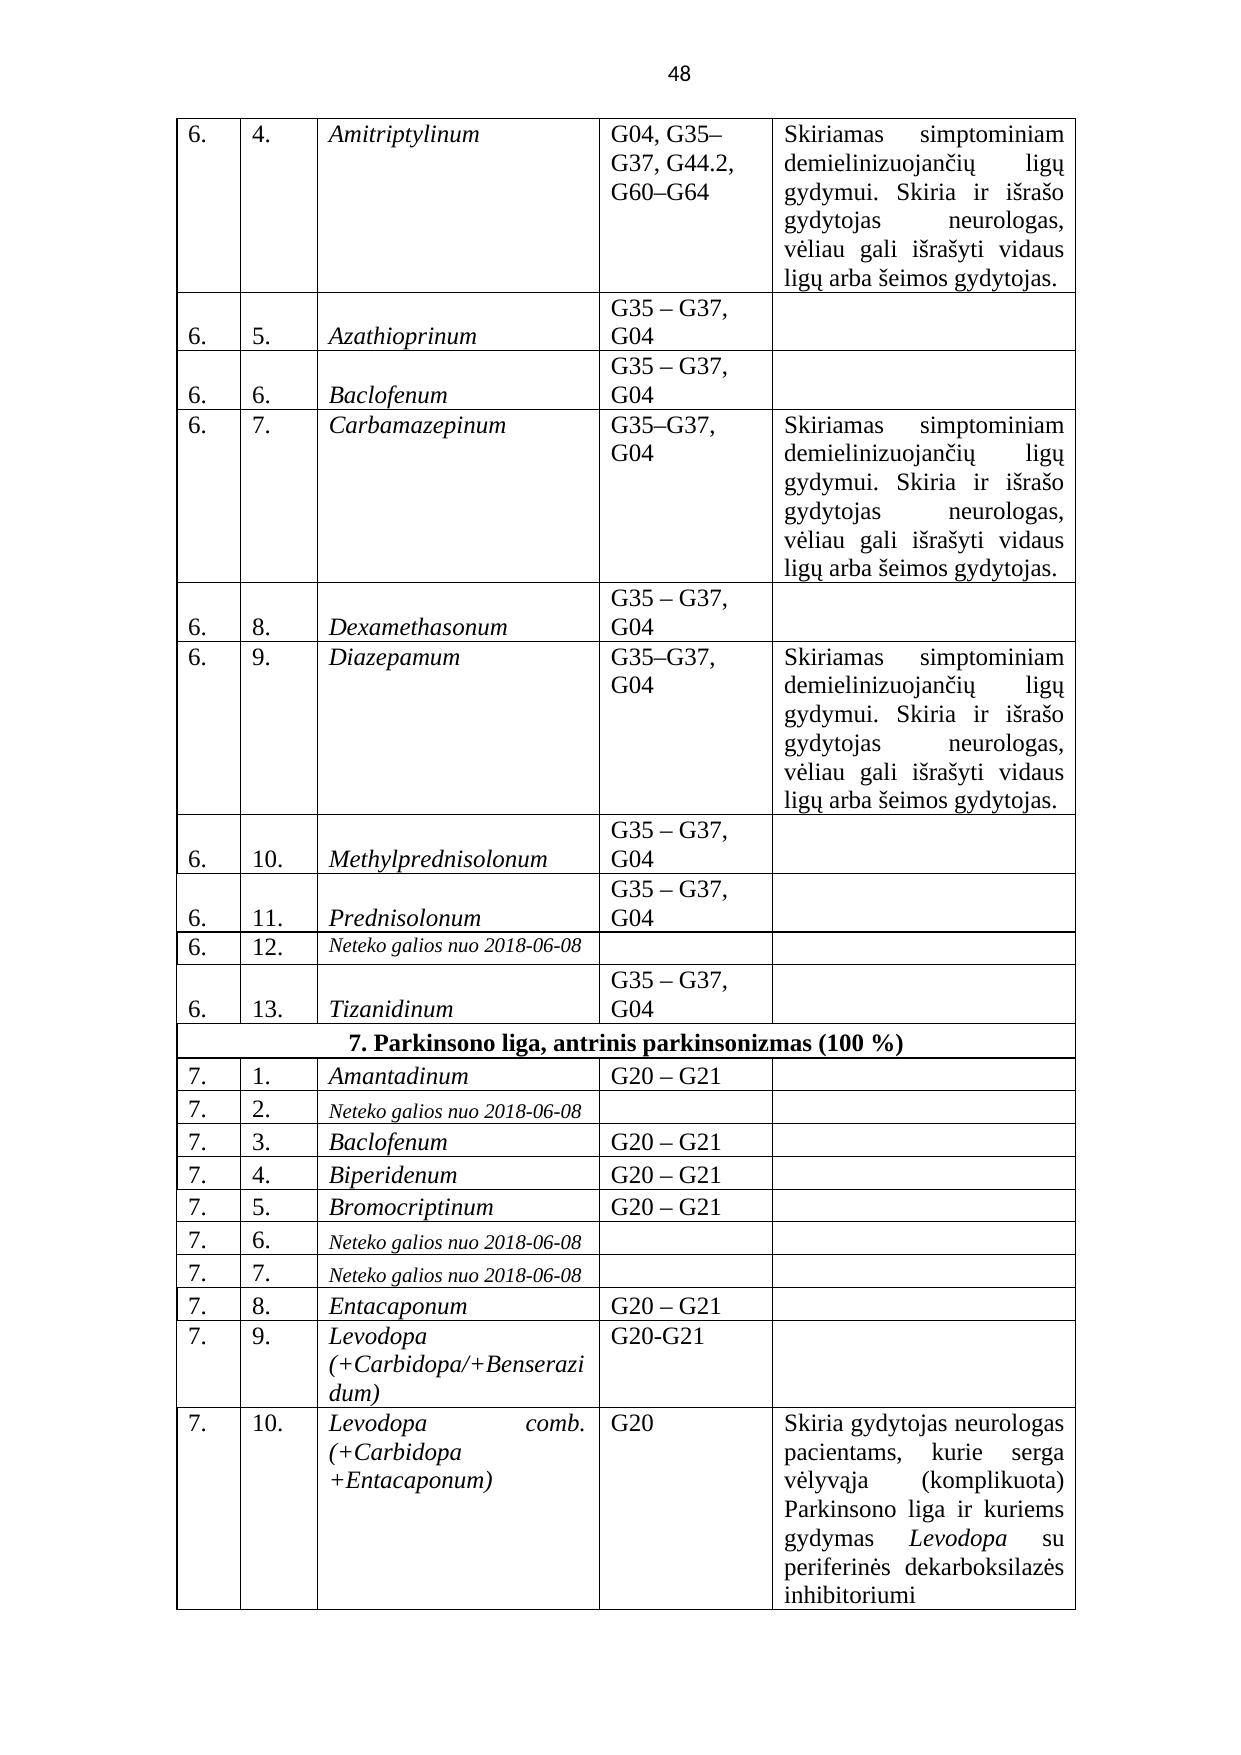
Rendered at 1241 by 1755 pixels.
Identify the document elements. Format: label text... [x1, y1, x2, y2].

table_cell 11. [241, 874, 317, 931]
table_cell [1104, 641, 1110, 814]
table_cell [1076, 292, 1080, 350]
table_cell Dexamethasonum [318, 583, 599, 641]
table_cell G35 – G37, G04 [600, 965, 772, 1023]
table_cell [1090, 873, 1094, 931]
table_cell Baclofenum [318, 351, 599, 409]
table_cell [1090, 814, 1094, 873]
table_cell G04, G35–G37, G44.2, G60–G64 [600, 119, 772, 292]
table_cell [1080, 1254, 1085, 1287]
table_cell Baclofenum [318, 1124, 599, 1156]
table_cell [1090, 1123, 1094, 1156]
table_cell [1110, 292, 1123, 350]
table_cell [1110, 1407, 1123, 1609]
table_cell G35 – G37, G04 [600, 874, 772, 931]
table_cell [773, 1157, 1075, 1188]
table_cell [1104, 1090, 1110, 1123]
table_cell [1080, 582, 1085, 641]
table_cell [1085, 1221, 1089, 1254]
table_cell [1085, 1254, 1089, 1287]
table_cell [1090, 1023, 1094, 1057]
table_cell [1100, 1254, 1104, 1287]
table_cell 12. [241, 933, 317, 964]
table_cell [1094, 641, 1099, 814]
table_cell [1080, 873, 1085, 931]
table_cell 9. [241, 642, 317, 814]
table_cell [1104, 118, 1110, 292]
table_cell [1094, 1057, 1099, 1090]
table_cell [1094, 409, 1099, 582]
table_cell 10. [241, 1408, 317, 1609]
table_cell [1100, 964, 1104, 1023]
table_cell [1085, 1320, 1089, 1407]
table_cell [1085, 1057, 1089, 1090]
table_cell [1080, 118, 1085, 292]
table_cell Azathioprinum [318, 293, 599, 350]
table_cell Methylprednisolonum [318, 815, 599, 873]
table_cell [1100, 1156, 1104, 1188]
table_cell [1076, 1156, 1080, 1188]
table_cell [1094, 964, 1099, 1023]
table_cell [1110, 1156, 1123, 1188]
table_cell [1094, 582, 1099, 641]
table_cell 4. [241, 119, 317, 292]
table_cell G20-G21 [600, 1321, 772, 1407]
table_cell [1085, 582, 1089, 641]
table_cell [1100, 641, 1104, 814]
table_cell [1085, 964, 1089, 1023]
table_cell [1085, 873, 1089, 931]
table_cell [1094, 1023, 1099, 1057]
table_cell [1080, 964, 1085, 1023]
table_cell [1110, 1287, 1123, 1320]
table_cell 1. [241, 1059, 317, 1090]
table_cell 7. [241, 1255, 317, 1287]
table_cell [1104, 582, 1110, 641]
table_cell [1090, 1221, 1094, 1254]
table_cell [1100, 409, 1104, 582]
table_cell [1085, 1123, 1089, 1156]
table_cell [1100, 814, 1104, 873]
table_cell 6. [178, 410, 240, 582]
table_cell [1104, 814, 1110, 873]
table_cell [1090, 1254, 1094, 1287]
table_cell [1090, 964, 1094, 1023]
table_cell 6. [177, 874, 240, 931]
table_cell [1110, 873, 1123, 931]
table_cell Bromocriptinum [318, 1190, 599, 1221]
table_cell Diazepamum [318, 642, 599, 814]
table_cell [1094, 1287, 1099, 1320]
table_cell 3. [241, 1124, 317, 1156]
table_cell 8. [241, 1288, 317, 1320]
table_cell [600, 1255, 772, 1287]
table_cell [1104, 292, 1110, 350]
table_cell [1090, 1287, 1094, 1320]
table_cell [1076, 1057, 1080, 1090]
table_cell [1085, 292, 1089, 350]
table_cell [1090, 641, 1094, 814]
table_cell G20 – G21 [600, 1157, 772, 1188]
table_cell [1085, 931, 1089, 964]
table_cell [1110, 350, 1123, 409]
table_cell [773, 1321, 1075, 1407]
table_cell [1090, 1057, 1094, 1090]
table_cell [773, 933, 1075, 964]
table_cell [1076, 814, 1080, 873]
table_cell [1080, 1023, 1085, 1057]
table_cell G35 – G37, G04 [600, 351, 772, 409]
table_cell 7. [177, 1222, 240, 1254]
table_cell [1080, 350, 1085, 409]
table_cell 6. [178, 583, 240, 641]
table_cell [1080, 641, 1085, 814]
table_cell [1110, 641, 1123, 814]
table_cell [1110, 814, 1123, 873]
table_cell [1085, 409, 1089, 582]
table_cell [1085, 1189, 1089, 1221]
table_cell [773, 1288, 1075, 1320]
table_cell [1076, 118, 1080, 292]
table_cell [1085, 1287, 1089, 1320]
table_cell Amitriptylinum [318, 119, 599, 292]
table_cell [1100, 582, 1104, 641]
table_cell [1090, 1156, 1094, 1188]
table_cell [1094, 1156, 1099, 1188]
table_cell [1076, 931, 1080, 964]
table_cell [1110, 118, 1123, 292]
table_cell [1076, 582, 1080, 641]
table_cell [1100, 1407, 1104, 1609]
table_cell [1100, 118, 1104, 292]
table_cell [1110, 1221, 1123, 1254]
table_cell [1100, 350, 1104, 409]
table_cell [1076, 1189, 1080, 1221]
table_cell [1080, 292, 1085, 350]
table_cell 6. [241, 1222, 317, 1254]
table_cell [1076, 1287, 1080, 1320]
table_cell [1076, 1254, 1080, 1287]
table_cell G35–G37, G04 [600, 642, 772, 814]
table_cell [773, 1190, 1075, 1221]
table_cell [1094, 1320, 1099, 1407]
table_cell 6. [178, 119, 240, 292]
table_cell G35 – G37, G04 [600, 815, 772, 873]
table_cell 6. [178, 642, 240, 814]
table_cell [1100, 931, 1104, 964]
table_cell [1090, 931, 1094, 964]
table_cell G35 – G37, G04 [600, 293, 772, 350]
table_cell [1104, 1407, 1110, 1609]
table_cell [1085, 1407, 1089, 1609]
table_cell [1080, 1090, 1085, 1123]
table_cell 6. [178, 933, 240, 964]
table_cell [1090, 1090, 1094, 1123]
table_cell [600, 933, 772, 964]
table_cell Neteko galios nuo 2018-06-08 [318, 1222, 599, 1254]
table_cell Carbamazepinum [318, 410, 599, 582]
table_cell [1094, 1189, 1099, 1221]
table_cell [1110, 1057, 1123, 1090]
table_cell [1104, 409, 1110, 582]
table_cell [1090, 292, 1094, 350]
table_cell [1104, 964, 1110, 1023]
table_cell [1100, 1189, 1104, 1221]
table_cell Neteko galios nuo 2018-06-08 [318, 1255, 599, 1287]
table_cell [1104, 1189, 1110, 1221]
table_cell [773, 965, 1075, 1023]
table_cell 5. [241, 293, 317, 350]
table_cell [1076, 1090, 1080, 1123]
table_cell [1104, 1221, 1110, 1254]
table_cell [1080, 1057, 1085, 1090]
table_cell [1090, 409, 1094, 582]
table_cell Neteko galios nuo 2018-06-08 [318, 933, 599, 964]
table_cell G20 – G21 [600, 1190, 772, 1221]
table_cell [1094, 1407, 1099, 1609]
table_cell [1104, 1023, 1110, 1057]
table_cell [1094, 1090, 1099, 1123]
table_cell Skiriamas simptominiam demielinizuojančių ligų gydymui. Skiria ir išrašo gydytojas neurologas, vėliau gali išrašyti vidaus ligų arba šeimos gydytojas. [773, 642, 1075, 814]
table_cell [1080, 931, 1085, 964]
table_cell Biperidenum [318, 1157, 599, 1188]
table_cell [1104, 873, 1110, 931]
table_cell 10. [241, 815, 317, 873]
table_cell Entacaponum [318, 1288, 599, 1320]
table_cell [1080, 1221, 1085, 1254]
table_cell [1076, 1407, 1080, 1609]
table_cell [1100, 1287, 1104, 1320]
table_cell [1110, 964, 1123, 1023]
table_cell [773, 351, 1075, 409]
table_cell [773, 1255, 1075, 1287]
table_cell [773, 1091, 1075, 1123]
table_cell [1100, 1023, 1104, 1057]
table_cell Skiriamas simptominiam demielinizuojančių ligų gydymui. Skiria ir išrašo gydytojas neurologas, vėliau gali išrašyti vidaus ligų arba šeimos gydytojas. [773, 410, 1075, 582]
table_cell [1085, 1023, 1089, 1057]
table_cell [1080, 1287, 1085, 1320]
table_cell Skiriamas simptominiam demielinizuojančių ligų gydymui. Skiria ir išrašo gydytojas neurologas, vėliau gali išrašyti vidaus ligų arba šeimos gydytojas. [773, 119, 1075, 292]
table_cell [600, 1222, 772, 1254]
table_cell [1085, 1090, 1089, 1123]
table_cell Tizanidinum [318, 965, 599, 1023]
table_cell 7. Parkinsono liga, antrinis parkinsonizmas (100 %) [178, 1024, 1075, 1057]
table_cell G20 [600, 1408, 772, 1609]
table_cell [773, 1124, 1075, 1156]
table_cell Prednisolonum [318, 874, 599, 931]
table_cell [1080, 1123, 1085, 1156]
table_cell [1100, 1320, 1104, 1407]
table_cell [1076, 409, 1080, 582]
table_cell [1085, 814, 1089, 873]
table_cell Amantadinum [318, 1059, 599, 1090]
table_cell [1090, 118, 1094, 292]
table_cell [1104, 1123, 1110, 1156]
table_cell [773, 874, 1075, 931]
table_cell 6. [178, 351, 240, 409]
table_cell [600, 1091, 772, 1123]
table_cell [1080, 1189, 1085, 1221]
table_cell 6. [178, 815, 240, 873]
table_cell [1100, 292, 1104, 350]
table_cell [1090, 1189, 1094, 1221]
table_cell Levodopa comb. (+Carbidopa +Entacaponum) [318, 1408, 599, 1609]
table_cell [773, 1222, 1075, 1254]
table_cell [1085, 1156, 1089, 1188]
table_cell [1076, 1221, 1080, 1254]
table_cell [773, 815, 1075, 873]
table_cell [1085, 641, 1089, 814]
table_cell 7. [178, 1124, 240, 1156]
table_cell 2. [241, 1091, 317, 1123]
table_cell [1104, 350, 1110, 409]
table_cell [1094, 292, 1099, 350]
table_cell G35 – G37, G04 [600, 583, 772, 641]
table_cell 13. [241, 965, 317, 1023]
table_cell G35–G37, G04 [600, 410, 772, 582]
table_cell [773, 293, 1075, 350]
table_cell 7. [241, 410, 317, 582]
table_cell [1080, 1407, 1085, 1609]
table_cell 7. [178, 1091, 240, 1123]
table_cell 5. [241, 1190, 317, 1221]
table_cell 8. [241, 583, 317, 641]
table_cell [1110, 1189, 1123, 1221]
table_cell [1104, 1320, 1110, 1407]
table_cell [1076, 350, 1080, 409]
table_cell 6. [241, 351, 317, 409]
table_cell [1100, 1123, 1104, 1156]
table_cell G20 – G21 [600, 1059, 772, 1090]
table_cell [1094, 1221, 1099, 1254]
table_cell [1094, 118, 1099, 292]
table_cell 9. [241, 1321, 317, 1407]
table_cell 6. [178, 293, 240, 350]
table_cell [1085, 350, 1089, 409]
table_cell [1110, 409, 1123, 582]
table_cell 7. [177, 1255, 240, 1287]
table_cell [1076, 1023, 1080, 1057]
table_cell [1090, 1407, 1094, 1609]
table_cell [1104, 1057, 1110, 1090]
table_cell [1110, 1023, 1123, 1057]
table_cell [1094, 1254, 1099, 1287]
table_cell [1080, 1320, 1085, 1407]
table_cell [1100, 1221, 1104, 1254]
table_cell G20 – G21 [600, 1288, 772, 1320]
table_cell [1076, 873, 1080, 931]
table_cell [1110, 1123, 1123, 1156]
table_cell [1076, 1123, 1080, 1156]
table_cell 7. [177, 1190, 240, 1221]
table_cell [1094, 350, 1099, 409]
table_cell [1076, 641, 1080, 814]
table_cell [1090, 350, 1094, 409]
table_cell [1110, 582, 1123, 641]
table_cell [1090, 582, 1094, 641]
table_cell [1094, 873, 1099, 931]
table_cell [1100, 1090, 1104, 1123]
table_cell [1104, 931, 1110, 964]
table_cell [1094, 1123, 1099, 1156]
table_cell [1100, 1057, 1104, 1090]
table_cell [1080, 1156, 1085, 1188]
table_cell G20 – G21 [600, 1124, 772, 1156]
table_cell 7. [178, 1408, 240, 1609]
table_cell Skiria gydytojas neurologas pacientams, kurie serga vėlyvąja (komplikuota) Parkinsono liga ir kuriems gydymas Levodopa su periferinės dekarboksilazės inhibitoriumi [773, 1408, 1075, 1609]
table_cell [773, 583, 1075, 641]
table_cell [1110, 1090, 1123, 1123]
table_cell [1104, 1156, 1110, 1188]
table_cell 7. [177, 1321, 240, 1407]
table_cell [1104, 1287, 1110, 1320]
table_cell 7. [178, 1059, 240, 1090]
table_cell [1094, 931, 1099, 964]
table_cell [1110, 1320, 1123, 1407]
table_cell [1076, 1320, 1080, 1407]
table_cell Neteko galios nuo 2018-06-08 [318, 1091, 599, 1123]
table_cell [1076, 964, 1080, 1023]
table_cell [1094, 814, 1099, 873]
table_cell [1090, 1320, 1094, 1407]
table_cell [1110, 931, 1123, 964]
table_cell [1085, 118, 1089, 292]
table_cell [773, 1059, 1075, 1090]
table_cell [1080, 814, 1085, 873]
table_cell [1110, 1254, 1123, 1287]
table_cell 7. [178, 1288, 240, 1320]
table_cell [1080, 409, 1085, 582]
table_cell [1104, 1254, 1110, 1287]
table_cell 4. [241, 1157, 317, 1188]
table_cell 6. [177, 965, 240, 1023]
table_cell Levodopa (+Carbidopa/+Benserazidum) [318, 1321, 599, 1407]
table_cell [1100, 873, 1104, 931]
table_cell 7. [178, 1157, 240, 1188]
